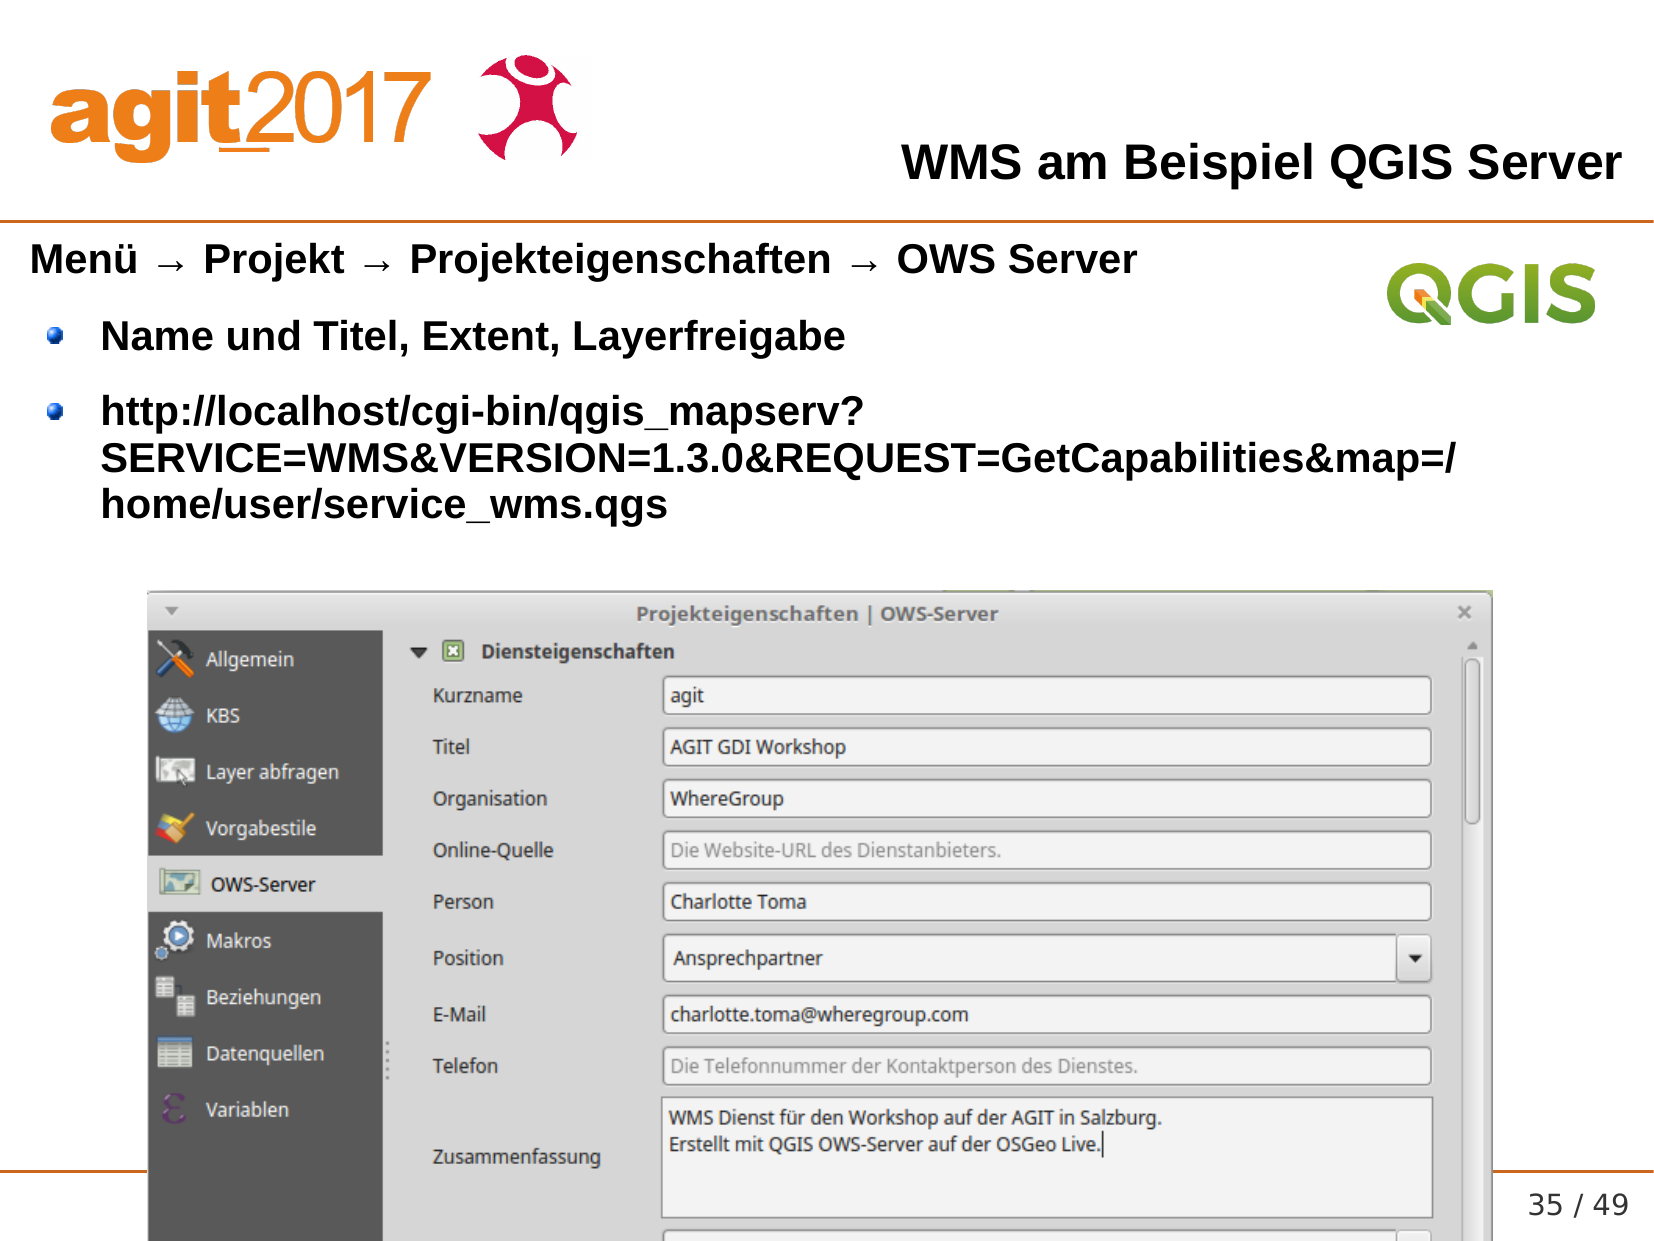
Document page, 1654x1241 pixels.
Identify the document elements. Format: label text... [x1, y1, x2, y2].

picture [1387, 263, 1595, 325]
list Menü → Projekt → Projekteigenschaften → OWS Server Name und Titel, Extent, Layerfreigabe http://localhost/cgi-bin/qgis_mapserv?SERVICE=WMS&VERSION=1.3.0&REQUEST=GetCapabilities&map=/home/user/service_wms.qgs [29, 236, 1565, 1173]
title WMS am Beispiel QGIS Server [135, 88, 1625, 237]
picture [47, 47, 435, 166]
picture [147, 590, 1493, 1241]
